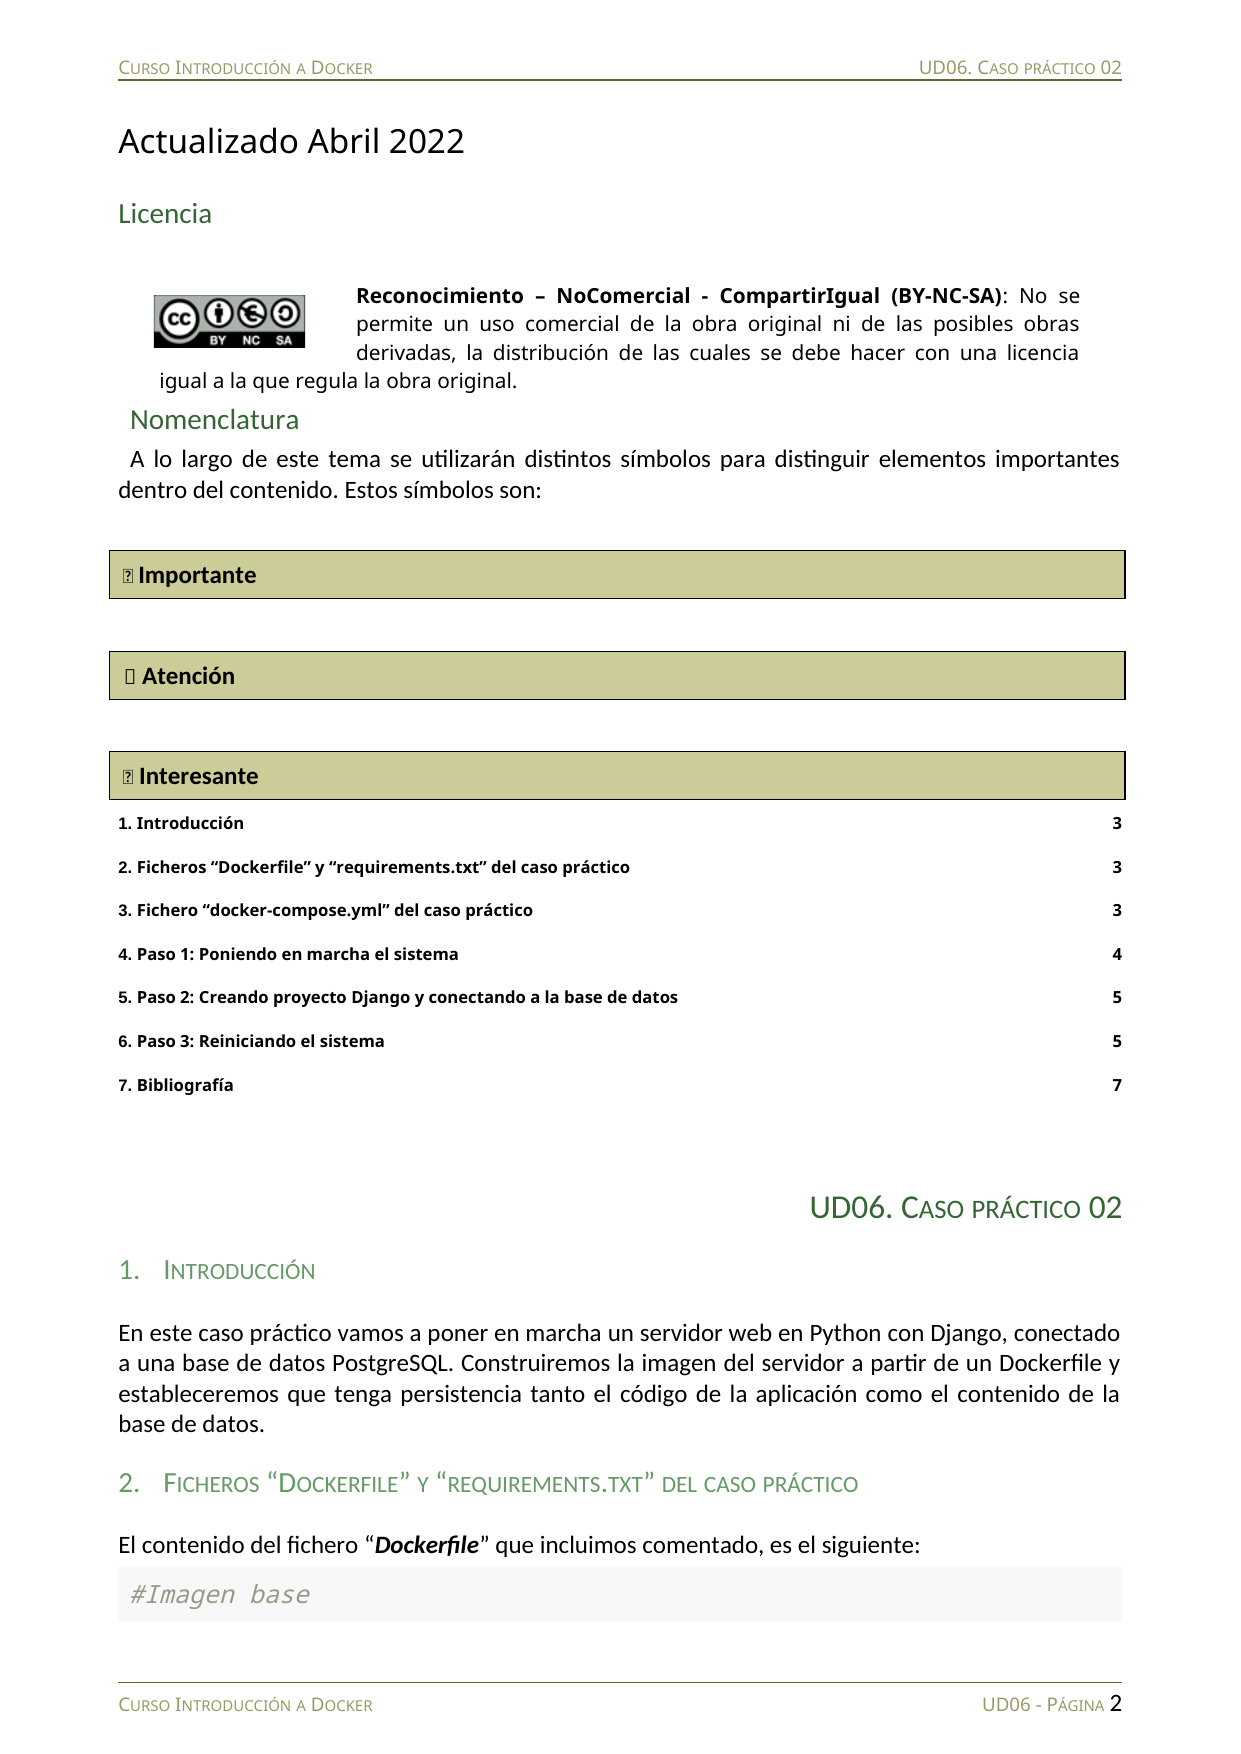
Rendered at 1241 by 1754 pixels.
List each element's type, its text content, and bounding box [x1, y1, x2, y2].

text 💬 Interesante [110, 752, 1124, 799]
text Actualizado Abril 2022 [118, 118, 1122, 163]
text 1. Introducción 3 [118, 812, 1122, 835]
picture [153, 295, 306, 348]
text 📖 Importante [110, 551, 1124, 598]
text 6. Paso 3: Reiniciando el sistema 5 [118, 1030, 1122, 1052]
text 5. Paso 2: Creando proyecto Django y conectando a la base de datos 5 [118, 986, 1122, 1009]
text 3. Fichero “docker-compose.yml” del caso práctico 3 [118, 899, 1122, 922]
subtitle Introducción [118, 1251, 1122, 1287]
text 2. Ficheros “Dockerfile” y “requirements.txt” del caso práctico 3 [118, 856, 1122, 878]
text 7. Bibliografía 7 [118, 1073, 1122, 1096]
text Licencia [118, 196, 1122, 231]
table_header #Imagen base [118, 1567, 1122, 1621]
text Nomenclatura [118, 401, 1122, 437]
text En este caso práctico vamos a poner en marcha un servidor web en Python con Django, conectado a una base de datos PostgreSQL. Construiremos la imagen del servidor a partir de un Dockerfile y estableceremos que tenga persistencia tanto el código de la aplicación como el contenido de la base de datos. [118, 1317, 1122, 1439]
text UD06. Caso práctico 02 [118, 1186, 1122, 1226]
text El contenido del fichero “Dockerfile” que incluimos comentado, es el siguiente: [118, 1529, 1122, 1560]
subtitle Ficheros “Dockerfile” y “requirements.txt” del caso práctico [118, 1464, 1122, 1499]
text 4. Paso 1: Poniendo en marcha el sistema 4 [118, 943, 1122, 965]
text A lo largo de este tema se utilizarán distintos símbolos para distinguir elementos importantes dentro del contenido. Estos símbolos son: [118, 443, 1122, 504]
text Reconocimiento – NoComercial - CompartirIgual (BY-NC-SA): No se permite un uso comercial de la obra original ni de las posibles obras derivadas, la distribución de las cuales se debe hacer con una licencia igual a la que regula la obra original. [159, 281, 1080, 395]
text ❕ Atención [110, 652, 1124, 699]
